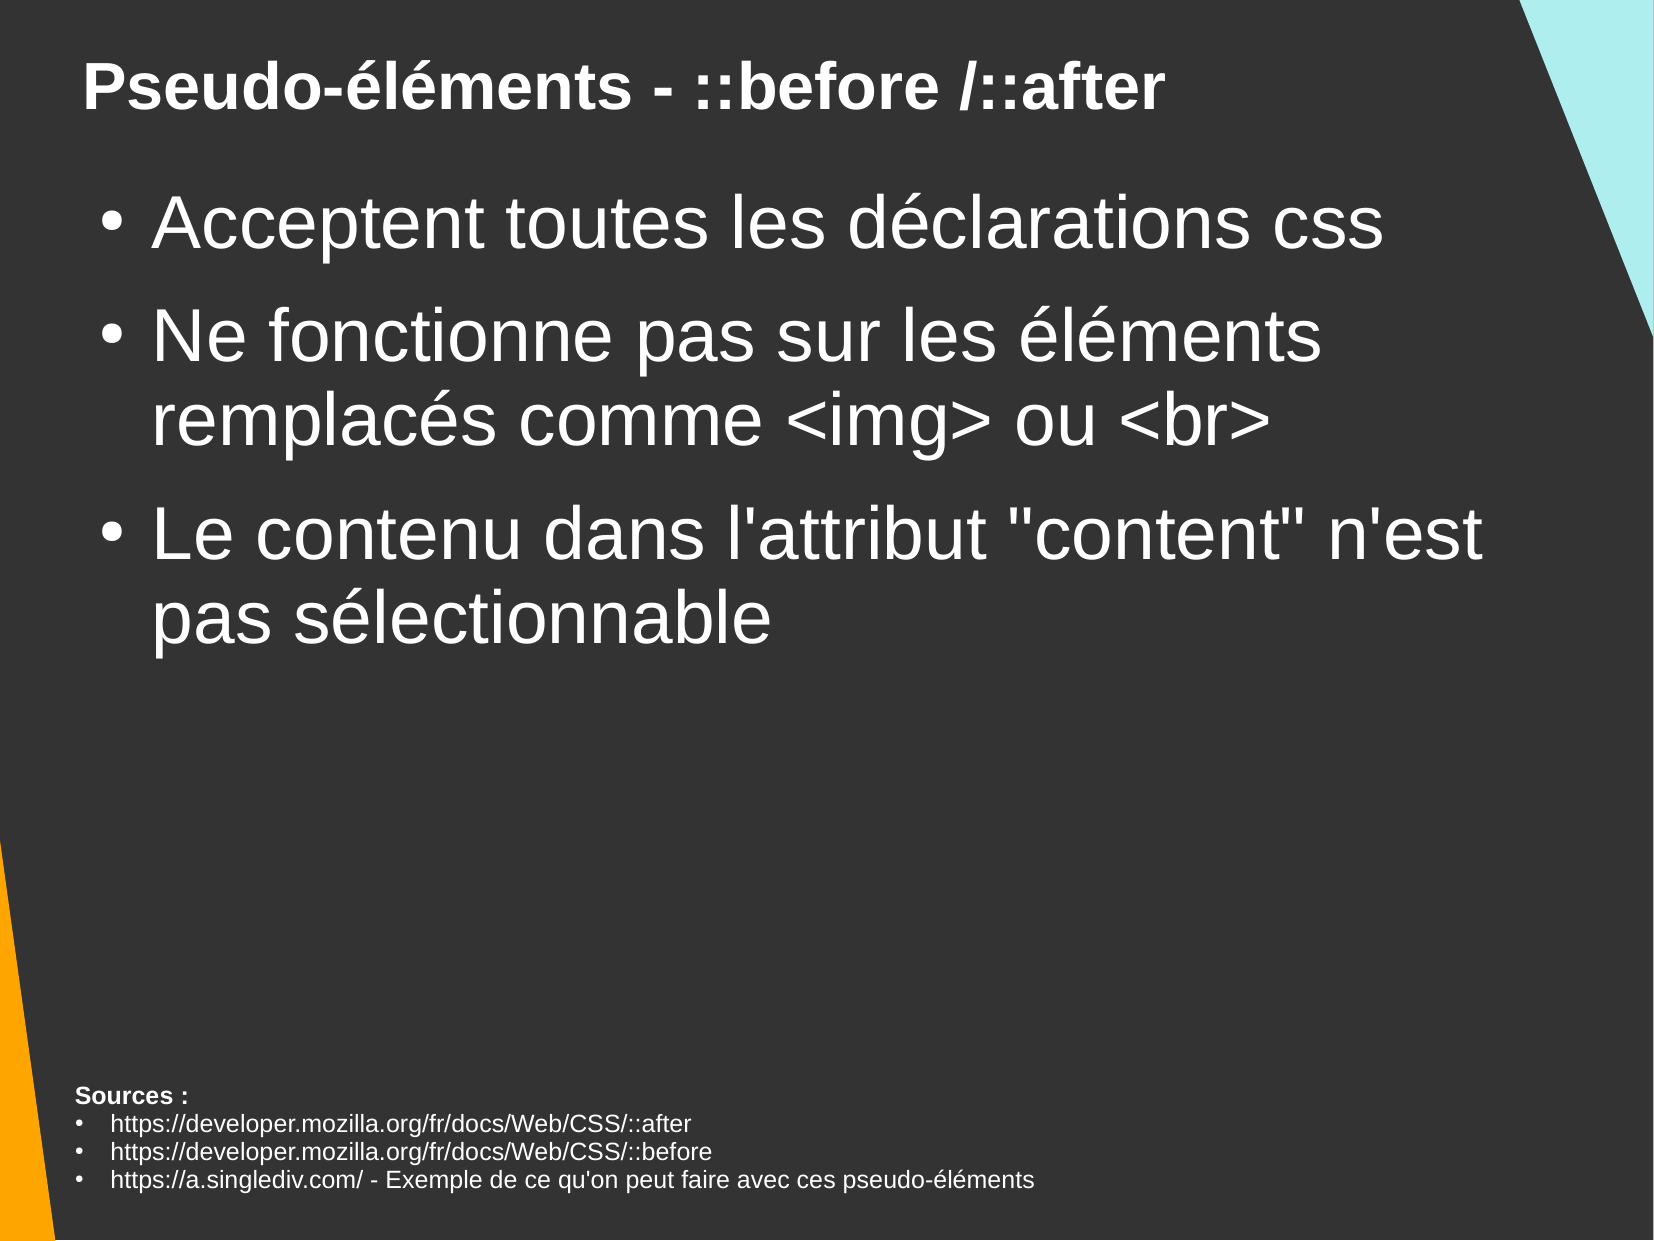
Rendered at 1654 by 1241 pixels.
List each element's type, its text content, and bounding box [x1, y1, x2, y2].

text_box Sources : https://developer.mozilla.org/fr/docs/Web/CSS/::after https://developer.mozilla.org/fr/docs/Web/CSS/::before https://a.singlediv.com/ - Exemple de ce qu'on peut faire avec ces pseudo-éléments [60, 1074, 1546, 1241]
text_box [1519, 0, 1654, 340]
title Pseudo-éléments - ::before /::after [82, 49, 1571, 152]
text_box [0, 840, 56, 1241]
list Acceptent toutes les déclarations css Ne fonctionne pas sur les éléments remplacés comme <img> ou <br> Le contenu dans l'attribut "content" n'est pas sélectionnable [80, 180, 1605, 922]
